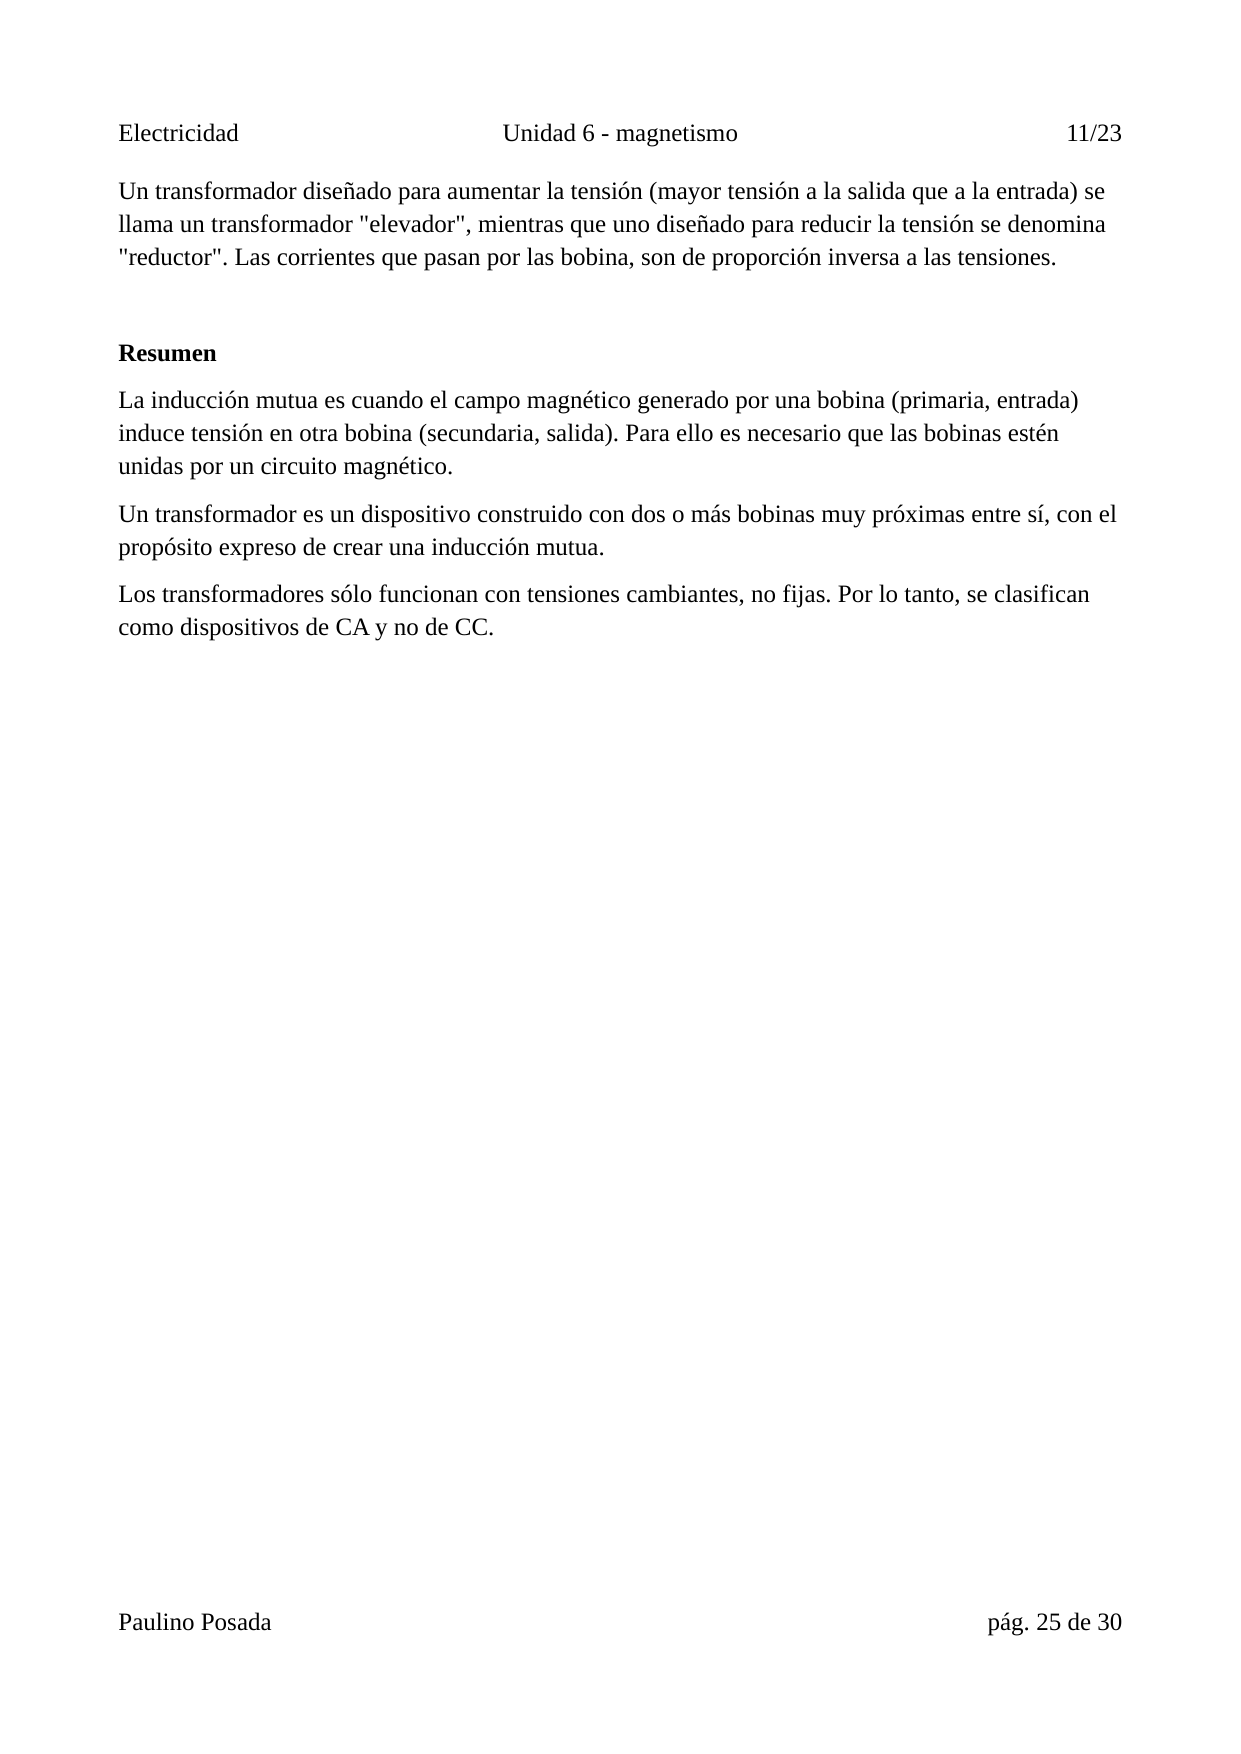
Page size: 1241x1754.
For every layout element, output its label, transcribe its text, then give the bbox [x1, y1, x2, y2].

text La inducción mutua es cuando el campo magnético generado por una bobina (primaria, entrada) induce tensión en otra bobina (secundaria, salida). Para ello es necesario que las bobinas estén unidas por un circuito magnético. [118, 385, 1122, 480]
text Resumen [118, 338, 1122, 366]
text Un transformador diseñado para aumentar la tensión (mayor tensión a la salida que a la entrada) se llama un transformador "elevador", mientras que uno diseñado para reducir la tensión se denomina "reductor". Las corrientes que pasan por las bobina, son de proporción inversa a las tensiones. [118, 176, 1122, 271]
text Los transformadores sólo funcionan con tensiones cambiantes, no fijas. Por lo tanto, se clasifican como dispositivos de CA y no de CC. [118, 579, 1122, 641]
text Un transformador es un dispositivo construido con dos o más bobinas muy próximas entre sí, con el propósito expreso de crear una inducción mutua. [118, 499, 1122, 561]
